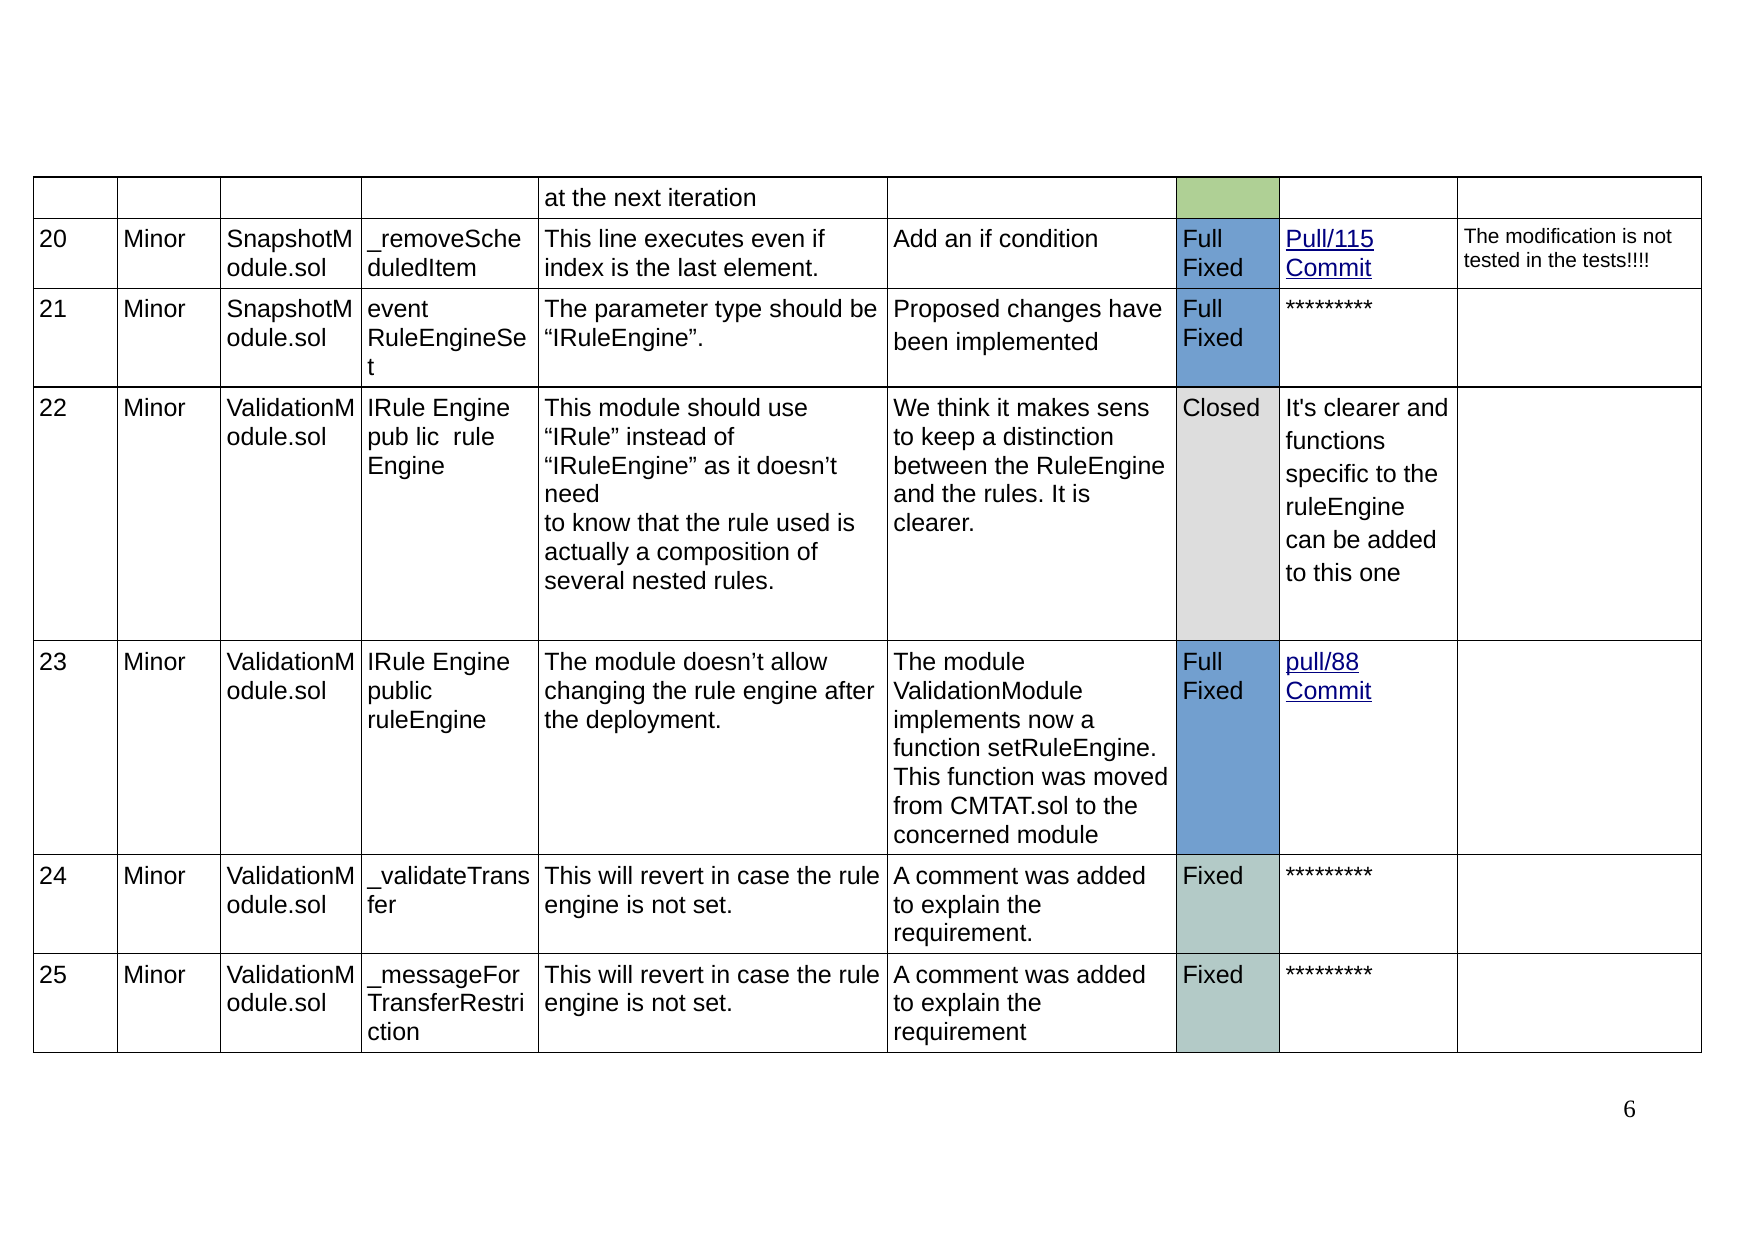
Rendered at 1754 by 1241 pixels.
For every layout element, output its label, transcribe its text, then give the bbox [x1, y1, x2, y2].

table_cell The module doesn’t allow changing the rule engine after the deployment. [539, 641, 887, 854]
table_cell This will revert in case the rule engine is not set. [539, 954, 887, 1052]
table_cell Full Fixed [1177, 641, 1279, 854]
table_cell 20 [34, 219, 117, 288]
table_cell _removeScheduledItem [362, 219, 538, 288]
table_cell Minor [118, 855, 220, 953]
table_cell Minor [118, 388, 220, 640]
table_cell This will revert in case the rule engine is not set. [539, 855, 887, 953]
table_cell SnapshotModule.sol [221, 289, 361, 386]
table_cell Minor [118, 219, 220, 288]
table_cell Full Fixed [1177, 219, 1279, 288]
table_cell A comment was added to explain the requirement. [888, 855, 1176, 953]
table_cell Fixed [1177, 954, 1279, 1052]
table_cell Minor [118, 289, 220, 386]
table_cell [1458, 388, 1701, 640]
table_cell [888, 178, 1176, 218]
table_cell 22 [34, 388, 117, 640]
table_cell pull/88 Commit [1280, 641, 1457, 854]
table_cell ********* [1280, 855, 1457, 953]
table_cell [1458, 289, 1701, 386]
table_cell [1458, 641, 1701, 854]
table_cell _validateTransfer [362, 855, 538, 953]
table_cell Proposed changes have been implemented [888, 289, 1176, 386]
table_cell A comment was added to explain the requirement [888, 954, 1176, 1052]
table_cell [221, 178, 361, 218]
table_cell ValidationModule.sol [221, 855, 361, 953]
table_cell Minor [118, 641, 220, 854]
table_cell [1458, 954, 1701, 1052]
table_cell SnapshotModule.sol [221, 219, 361, 288]
table_cell ValidationModule.sol [221, 641, 361, 854]
table_cell Add an if condition [888, 219, 1176, 288]
table_cell _messageForTransferRestriction [362, 954, 538, 1052]
table_cell [1458, 855, 1701, 953]
table_cell [1280, 178, 1457, 218]
table_cell at the next iteration [539, 178, 887, 218]
table_cell It's clearer and functions specific to the ruleEngine can be added to this one [1280, 388, 1457, 640]
table_cell ValidationModule.sol [221, 954, 361, 1052]
table_cell event RuleEngineSet [362, 289, 538, 386]
table_cell 25 [34, 954, 117, 1052]
table_cell Full Fixed [1177, 289, 1279, 386]
table_cell [34, 178, 117, 218]
table_cell IRule Engine pub lic rule Engine [362, 388, 538, 640]
table_cell 24 [34, 855, 117, 953]
table_cell [1177, 178, 1279, 218]
table_cell [362, 178, 538, 218]
table_cell 23 [34, 641, 117, 854]
table_cell [1458, 178, 1701, 218]
table_cell ********* [1280, 954, 1457, 1052]
table_cell We think it makes sens to keep a distinction between the RuleEngine and the rules. It is clearer. [888, 388, 1176, 640]
table_cell The parameter type should be “IRuleEngine”. [539, 289, 887, 386]
table_cell This line executes even if index is the last element. [539, 219, 887, 288]
table_cell This module should use “IRule” instead of “IRuleEngine” as it doesn’t need to know that the rule used is actually a composition of several nested rules. [539, 388, 887, 640]
table_cell 21 [34, 289, 117, 386]
table_cell The modification is not tested in the tests!!!! [1458, 219, 1701, 288]
table_cell IRule Engine public ruleEngine [362, 641, 538, 854]
table_cell ValidationModule.sol [221, 388, 361, 640]
table_cell Minor [118, 954, 220, 1052]
table_cell The module ValidationModule implements now a function setRuleEngine. This function was moved from CMTAT.sol to the concerned module [888, 641, 1176, 854]
table_cell Closed [1177, 388, 1279, 640]
table_cell ********* [1280, 289, 1457, 386]
table_cell Fixed [1177, 855, 1279, 953]
table_cell [118, 178, 220, 218]
table_cell Pull/115 Commit [1280, 219, 1457, 288]
